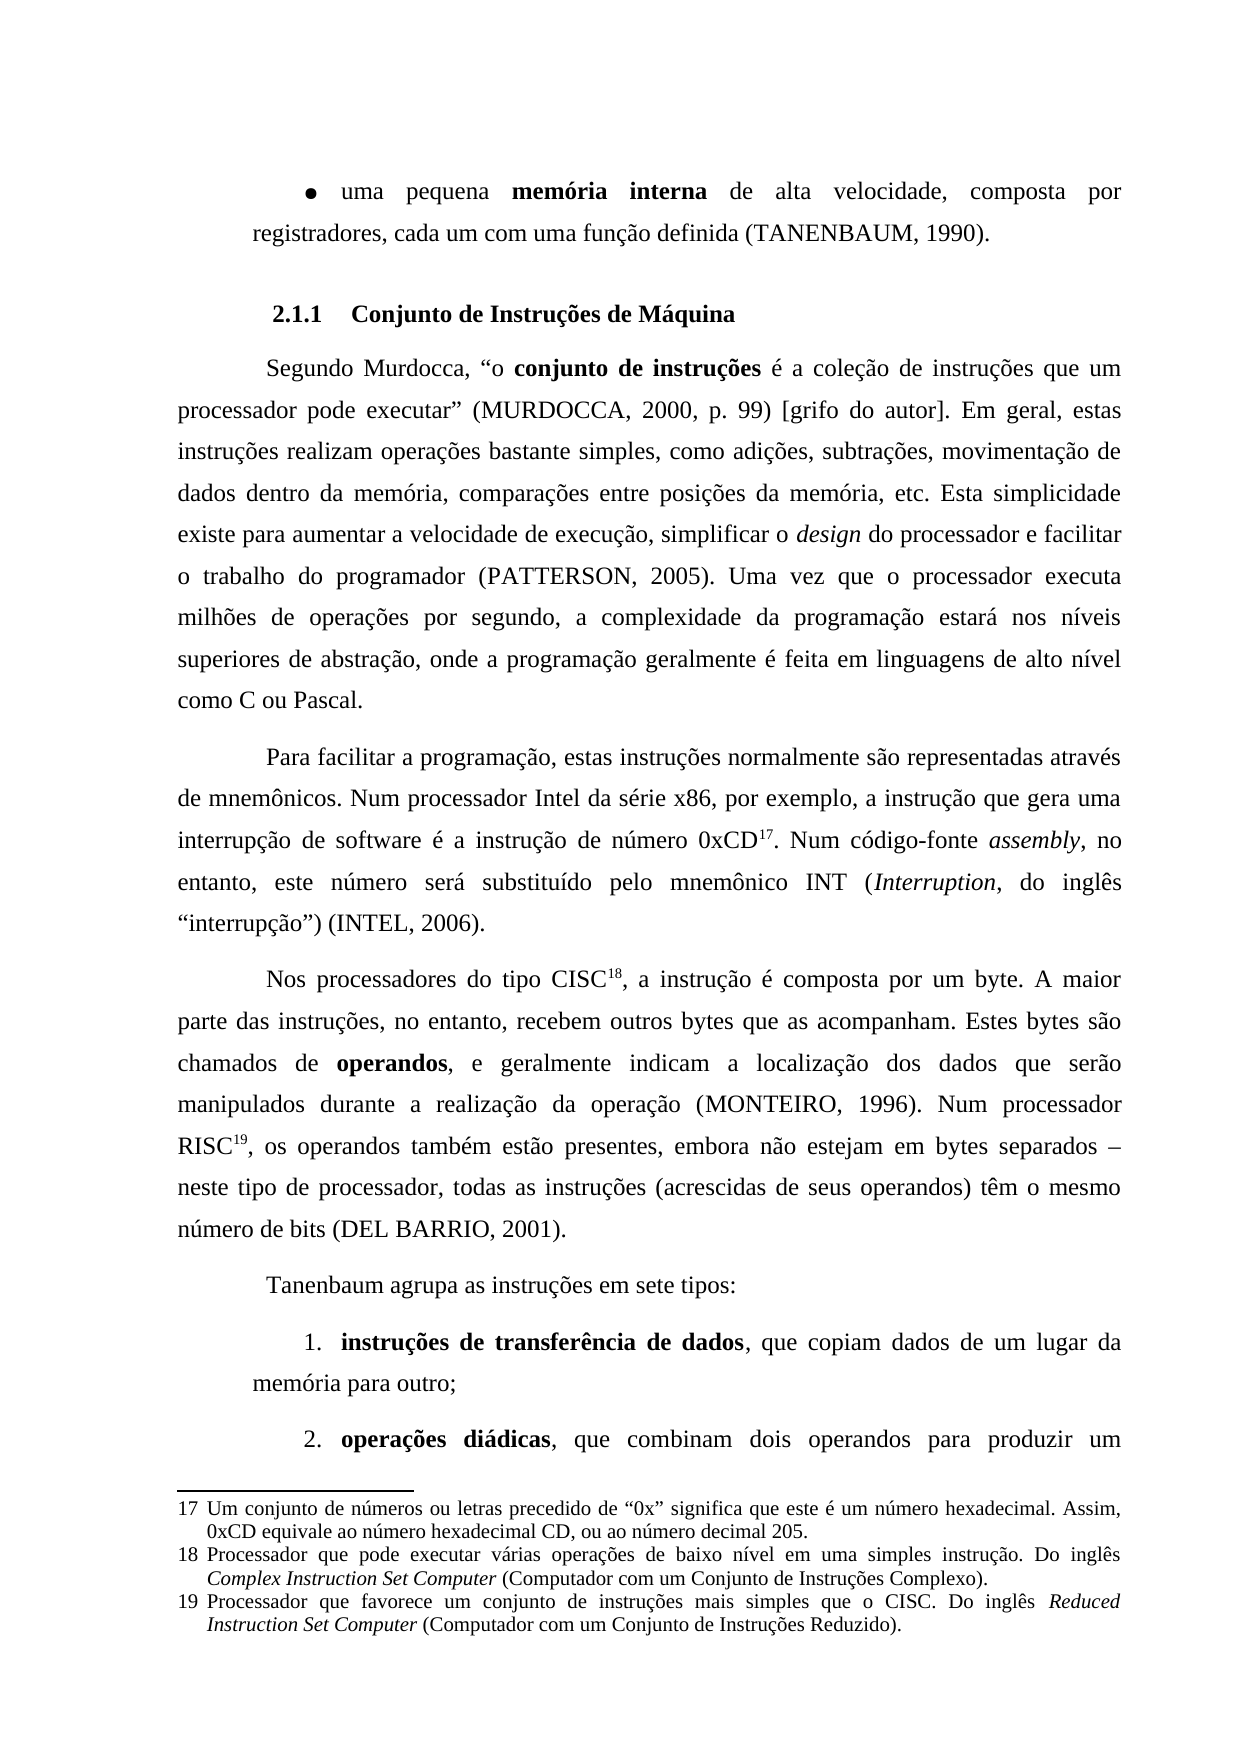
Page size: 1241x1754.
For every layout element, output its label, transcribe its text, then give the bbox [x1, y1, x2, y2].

list uma pequena memória interna de alta velocidade, composta por registradores, cada um com uma função definida (TANENBAUM, 1990). [215, 177, 1122, 246]
list instruções de transferência de dados, que copiam dados de um lugar da memória para outro; [215, 1328, 1122, 1397]
text Um conjunto de números ou letras precedido de “0x” significa que este é um número hexadecimal. Assim, 0xCD equivale ao número hexadecimal CD, ou ao número decimal 205. [177, 1497, 1122, 1543]
text Segundo Murdocca, “o conjunto de instruções é a coleção de instruções que um processador pode executar” (MURDOCCA, 2000, p. 99) [grifo do autor]. Em geral, estas instruções realizam operações bastante simples, como adições, subtrações, movimentação de dados dentro da memória, comparações entre posições da memória, etc. Esta simplicidade existe para aumentar a velocidade de execução, simplificar o design do processador e facilitar o trabalho do programador (PATTERSON, 2005). Uma vez que o processador executa milhões de operações por segundo, a complexidade da programação estará nos níveis superiores de abstração, onde a programação geralmente é feita em linguagens de alto nível como C ou Pascal. [177, 354, 1122, 714]
text Tanenbaum agrupa as instruções em sete tipos: [177, 1271, 1122, 1299]
text Nos processadores do tipo CISC, a instrução é composta por um byte. A maior parte das instruções, no entanto, recebem outros bytes que as acompanham. Estes bytes são chamados de operandos, e geralmente indicam a localização dos dados que serão manipulados durante a realização da operação (MONTEIRO, 1996). Num processador RISC, os operandos também estão presentes, embora não estejam em bytes separados – neste tipo de processador, todas as instruções (acrescidas de seus operandos) têm o mesmo número de bits (DEL BARRIO, 2001). [177, 966, 1122, 1243]
text Para facilitar a programação, estas instruções normalmente são representadas através de mnemônicos. Num processador Intel da série x86, por exemplo, a instrução que gera uma interrupção de software é a instrução de número 0xCD. Num código-fonte assembly, no entanto, este número será substituído pelo mnemônico INT (Interruption, do inglês “interrupção”) (INTEL, 2006). [177, 743, 1122, 937]
subtitle Conjunto de Instruções de Máquina [177, 300, 1122, 328]
list operações diádicas, que combinam dois operandos para produzir um [215, 1426, 1122, 1453]
text Processador que favorece um conjunto de instruções mais simples que o CISC. Do inglês Reduced Instruction Set Computer (Computador com um Conjunto de Instruções Reduzido). [177, 1589, 1122, 1636]
text Processador que pode executar várias operações de baixo nível em uma simples instrução. Do inglês Complex Instruction Set Computer (Computador com um Conjunto de Instruções Complexo). [177, 1543, 1122, 1589]
